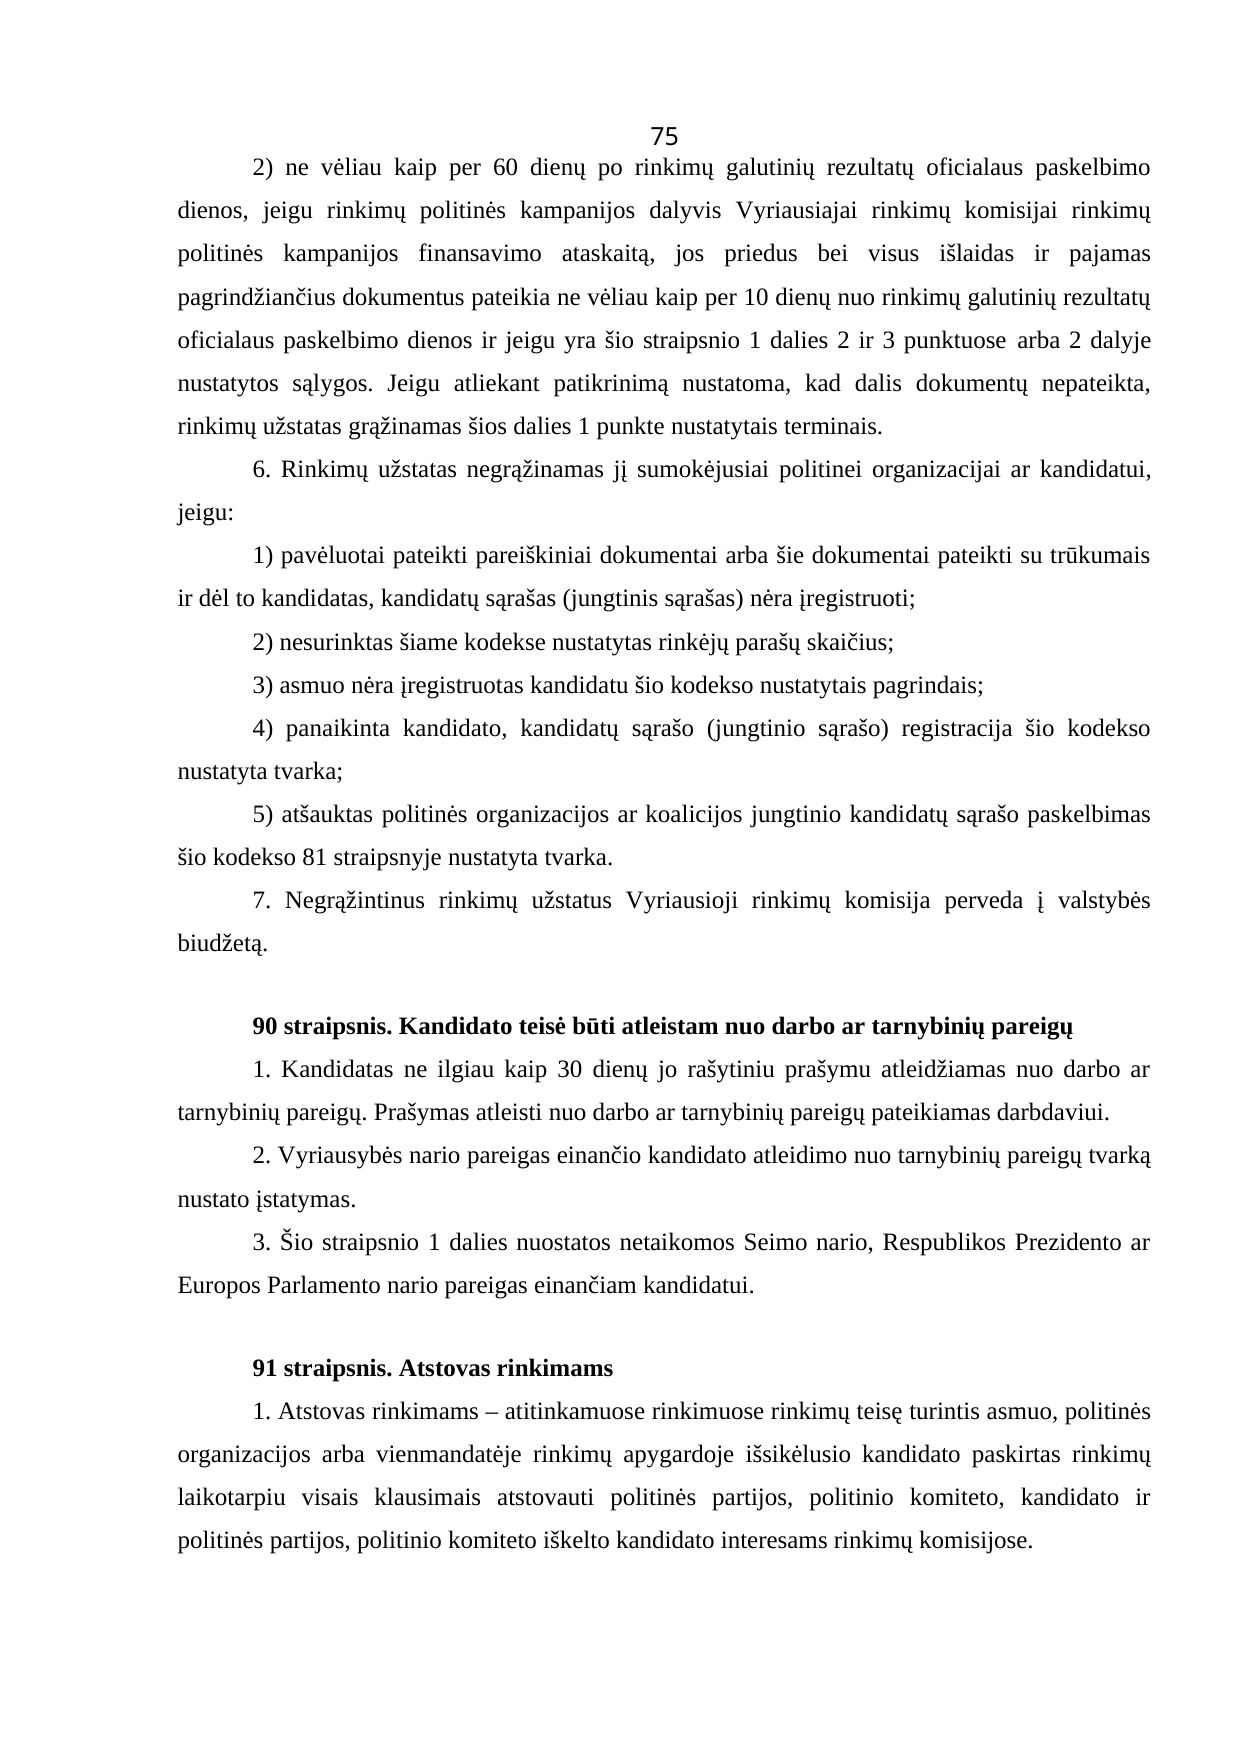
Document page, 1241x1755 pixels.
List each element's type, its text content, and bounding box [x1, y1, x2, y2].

text 91 straipsnis. Atstovas rinkimams [177, 1353, 1152, 1381]
text 2) ne vėliau kaip per 60 dienų po rinkimų galutinių rezultatų oficialaus paskelbimo dienos, jeigu rinkimų politinės kampanijos dalyvis Vyriausiajai rinkimų komisijai rinkimų politinės kampanijos finansavimo ataskaitą, jos priedus bei visus išlaidas ir pajamas pagrindžiančius dokumentus pateikia ne vėliau kaip per 10 dienų nuo rinkimų galutinių rezultatų oficialaus paskelbimo dienos ir jeigu yra šio straipsnio 1 dalies 2 ir 3 punktuose arba 2 dalyje nustatytos sąlygos. Jeigu atliekant patikrinimą nustatoma, kad dalis dokumentų nepateikta, rinkimų užstatas grąžinamas šios dalies 1 punkte nustatytais terminais. [177, 152, 1152, 440]
text 2. Vyriausybės nario pareigas einančio kandidato atleidimo nuo tarnybinių pareigų tvarką nustato įstatymas. [177, 1141, 1152, 1212]
text 4) panaikinta kandidato, kandidatų sąrašo (jungtinio sąrašo) registracija šio kodekso nustatyta tvarka; [177, 713, 1152, 785]
text 3. Šio straipsnio 1 dalies nuostatos netaikomos Seimo nario, Respublikos Prezidento ar Europos Parlamento nario pareigas einančiam kandidatui. [177, 1227, 1152, 1299]
text 1. Kandidatas ne ilgiau kaip 30 dienų jo rašytiniu prašymu atleidžiamas nuo darbo ar tarnybinių pareigų. Prašymas atleisti nuo darbo ar tarnybinių pareigų pateikiamas darbdaviui. [177, 1054, 1152, 1126]
text 7. Negrąžintinus rinkimų užstatus Vyriausioji rinkimų komisija perveda į valstybės biudžetą. [177, 885, 1152, 957]
text 3) asmuo nėra įregistruotas kandidatu šio kodekso nustatytais pagrindais; [177, 670, 1152, 698]
text 90 straipsnis. Kandidato teisė būti atleistam nuo darbo ar tarnybinių pareigų [177, 1011, 1152, 1040]
text 2) nesurinktas šiame kodekse nustatytas rinkėjų parašų skaičius; [177, 627, 1152, 655]
text 6. Rinkimų užstatas negrąžinamas jį sumokėjusiai politinei organizacijai ar kandidatui, jeigu: [177, 454, 1152, 526]
text 1) pavėluotai pateikti pareiškiniai dokumentai arba šie dokumentai pateikti su trūkumais ir dėl to kandidatas, kandidatų sąrašas (jungtinis sąrašas) nėra įregistruoti; [177, 540, 1152, 612]
text 1. Atstovas rinkimams – atitinkamuose rinkimuose rinkimų teisę turintis asmuo, politinės organizacijos arba vienmandatėje rinkimų apygardoje išsikėlusio kandidato paskirtas rinkimų laikotarpiu visais klausimais atstovauti politinės partijos, politinio komiteto, kandidato ir politinės partijos, politinio komiteto iškelto kandidato interesams rinkimų komisijose. [177, 1396, 1152, 1554]
text 5) atšauktas politinės organizacijos ar koalicijos jungtinio kandidatų sąrašo paskelbimas šio kodekso 81 straipsnyje nustatyta tvarka. [177, 799, 1152, 871]
